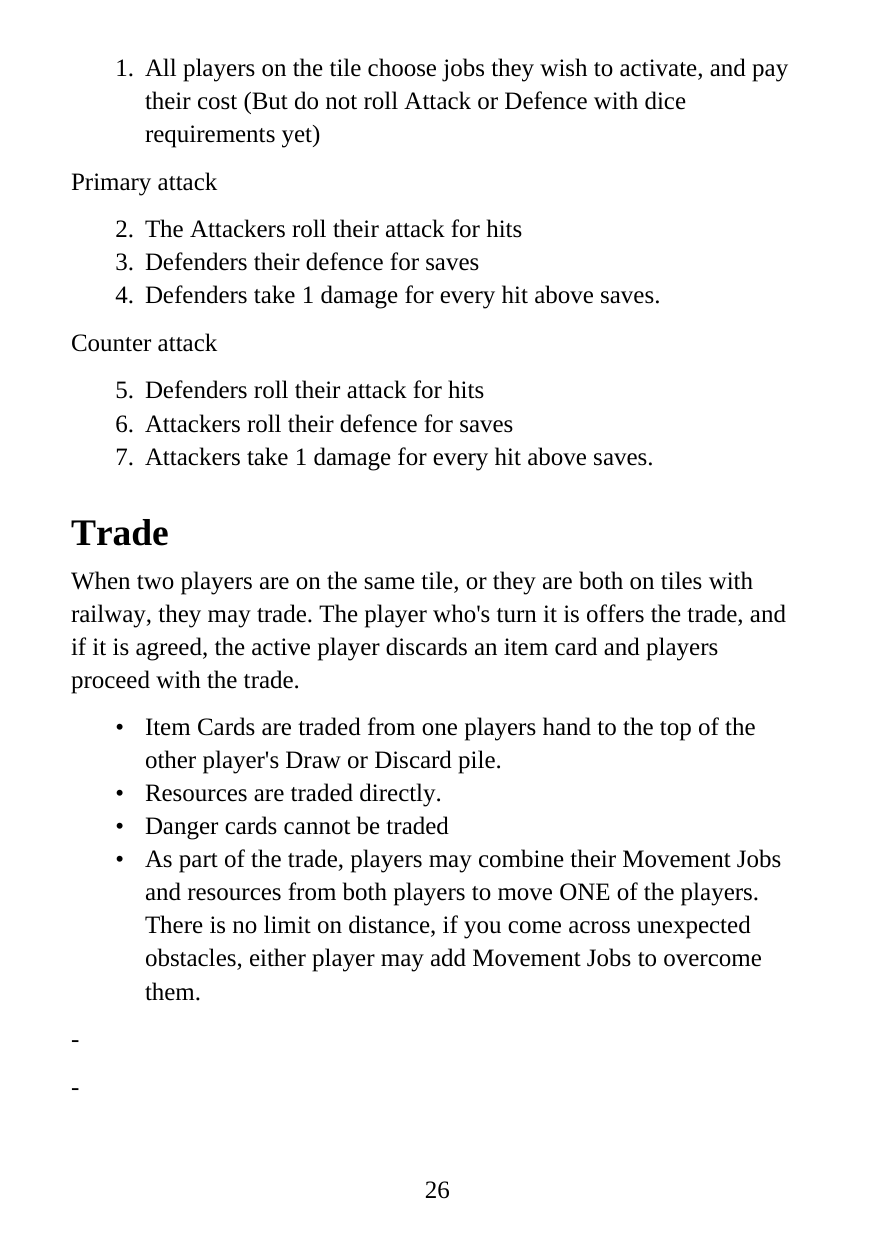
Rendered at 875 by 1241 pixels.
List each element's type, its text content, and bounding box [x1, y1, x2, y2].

list As part of the trade, players may combine their Movement Jobs and resources from both players to move ONE of the players. There is no limit on distance, if you come across unexpected obstacles, either player may add Movement Jobs to overcome them. [115, 844, 803, 1005]
text - [71, 1072, 803, 1101]
list Attackers take 1 damage for every hit above saves. [115, 442, 803, 470]
list Defenders take 1 damage for every hit above saves. [115, 280, 803, 309]
list Defenders roll their attack for hits [115, 376, 803, 404]
text Counter attack [71, 328, 803, 357]
subtitle Trade [71, 510, 803, 553]
list Item Cards are traded from one players hand to the top of the other player's Draw or Discard pile. [115, 712, 803, 774]
list Resources are traded directly. [115, 778, 803, 807]
text When two players are on the same tile, or they are both on tiles with railway, they may trade. The player who's turn it is offers the trade, and if it is agreed, the active player discards an item card and players proceed with the trade. [71, 566, 803, 693]
list Defenders their defence for saves [115, 247, 803, 276]
list Attackers roll their defence for saves [115, 409, 803, 437]
text Primary attack [71, 167, 803, 196]
text - [71, 1024, 803, 1053]
list All players on the tile choose jobs they wish to activate, and pay their cost (But do not roll Attack or Defence with dice requirements yet) [115, 53, 803, 148]
list Danger cards cannot be traded [115, 811, 803, 840]
list The Attackers roll their attack for hits [115, 214, 803, 243]
